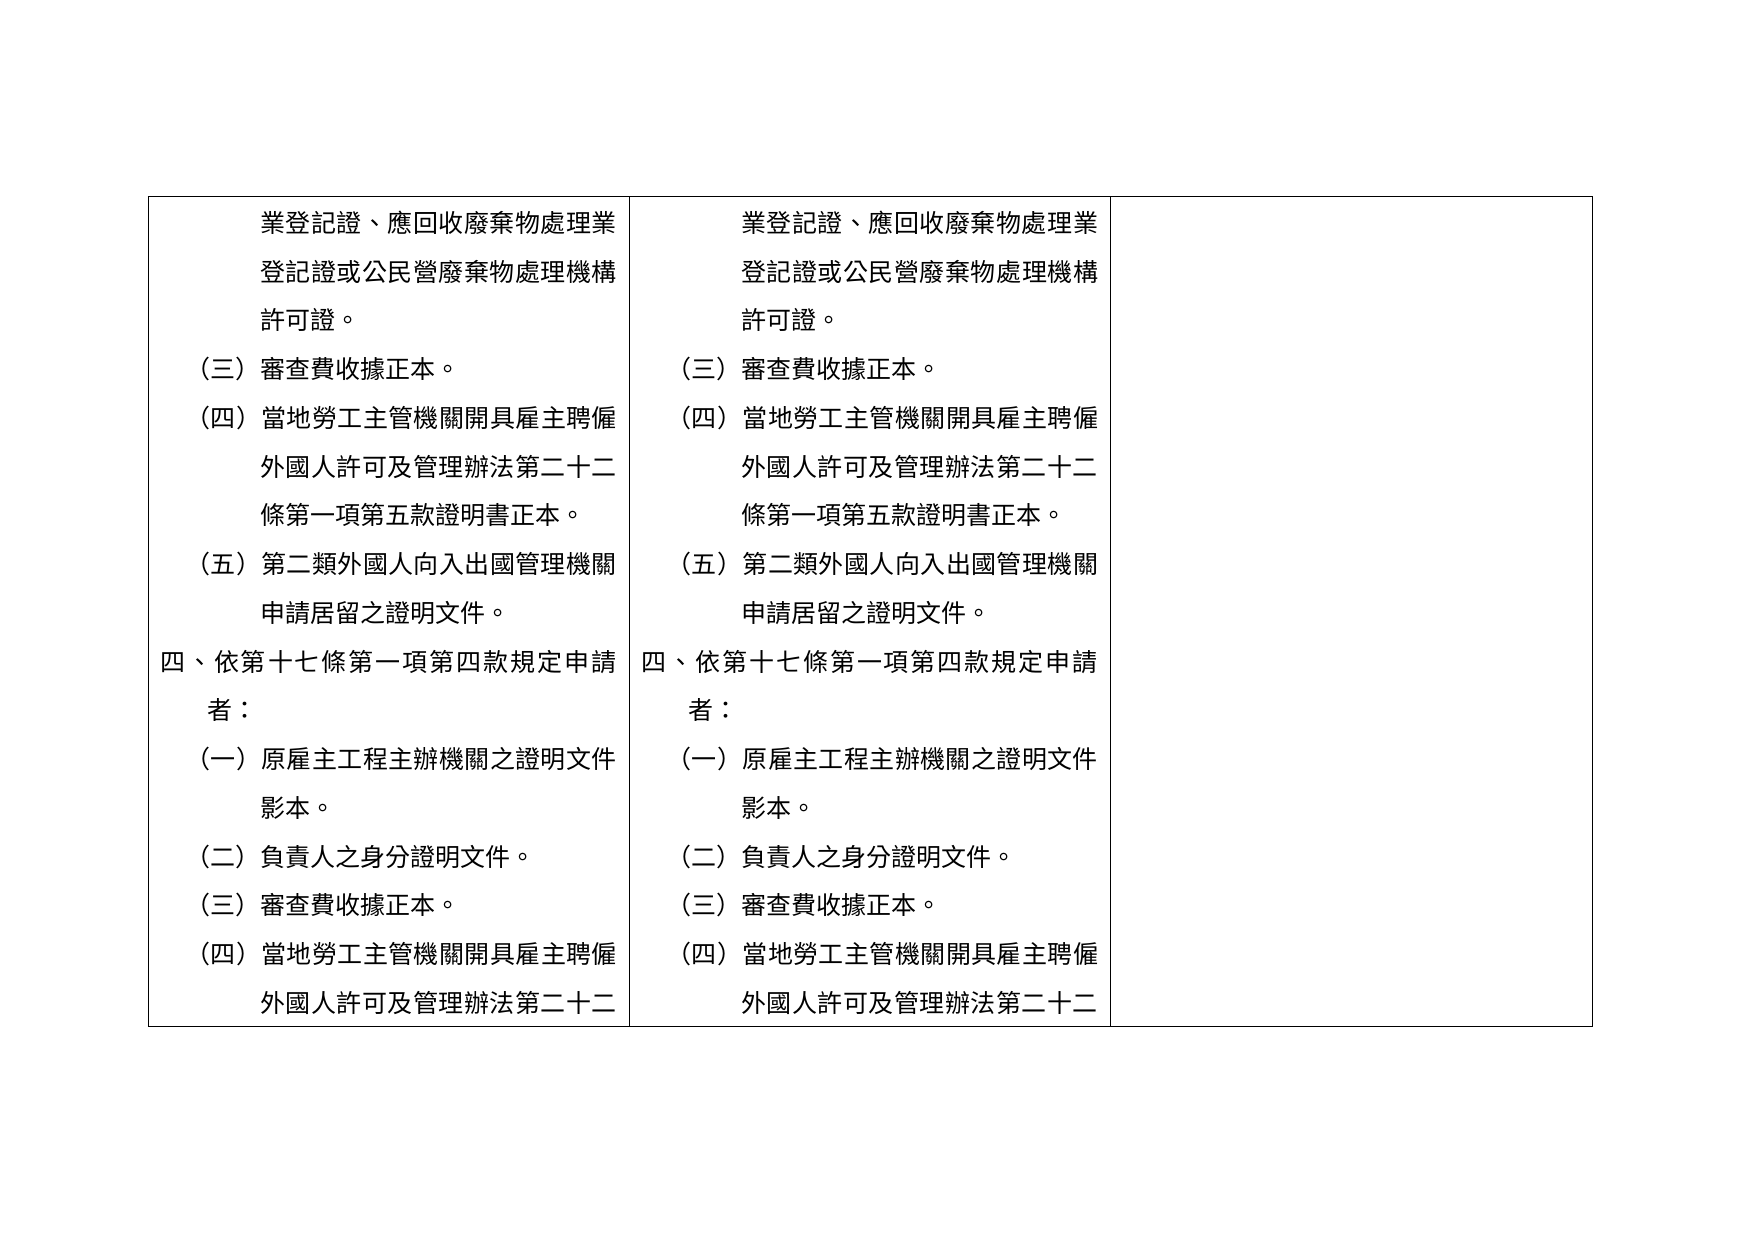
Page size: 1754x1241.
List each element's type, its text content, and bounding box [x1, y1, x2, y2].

table_cell 業登記證、應回收廢棄物處理業登記證或公民營廢棄物處理機構許可證。 （三）審查費收據正本。 （四）當地勞工主管機關開具雇主聘僱外國人許可及管理辦法第二十二條第一項第五款證明書正本。 （五）第二類外國人向入出國管理機關申請居留之證明文件。 四、依第十七條第一項第四款規定申請者： （一）原雇主工程主辦機關之證明文件影本。 （二）負責人之身分證明文件。 （三）審查費收據正本。 （四）當地勞工主管機關開具雇主聘僱外國人許可及管理辦法第二十二 [149, 197, 629, 1026]
table_cell [1111, 197, 1592, 1026]
table_cell 業登記證、應回收廢棄物處理業登記證或公民營廢棄物處理機構許可證。 （三）審查費收據正本。 （四）當地勞工主管機關開具雇主聘僱外國人許可及管理辦法第二十二條第一項第五款證明書正本。 （五）第二類外國人向入出國管理機關申請居留之證明文件。 四、依第十七條第一項第四款規定申請者： （一）原雇主工程主辦機關之證明文件影本。 （二）負責人之身分證明文件。 （三）審查費收據正本。 （四）當地勞工主管機關開具雇主聘僱外國人許可及管理辦法第二十二 [630, 197, 1110, 1026]
